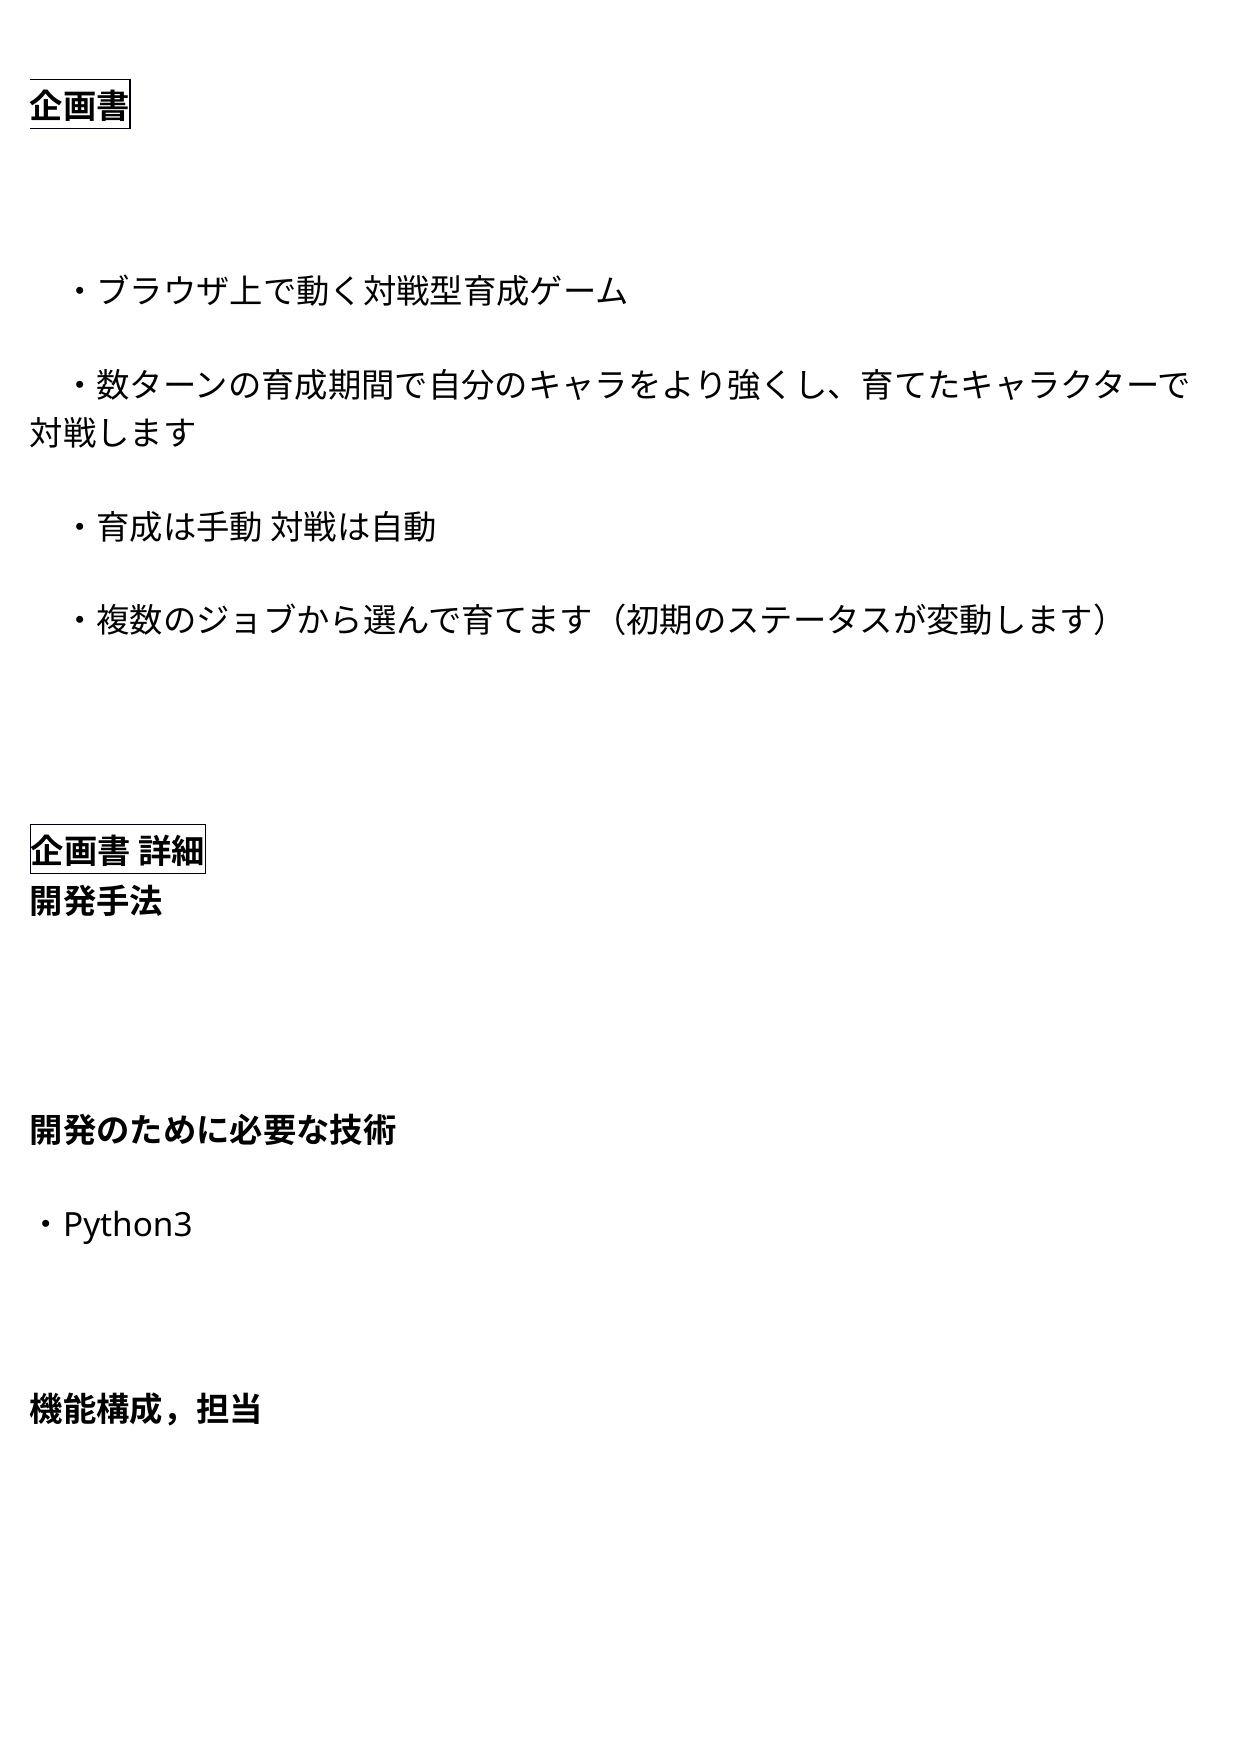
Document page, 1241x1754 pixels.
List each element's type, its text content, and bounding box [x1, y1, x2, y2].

text 開発のために必要な技術 [29, 1104, 1211, 1152]
text 機能構成，担当 [29, 1383, 1211, 1431]
text 企画書 [29, 80, 129, 129]
text [206, 824, 1211, 874]
text ・育成は手動 対戦は自動 [29, 501, 1211, 549]
text ・複数のジョブから選んで育てます（初期のステータスが変動します） [29, 594, 1211, 642]
text ・Python3 [29, 1198, 1211, 1246]
text [131, 78, 1211, 129]
text ・数ターンの育成期間で自分のキャラをより強くし、育てたキャラクターで対戦します [29, 359, 1211, 455]
text 企画書 詳細 [31, 825, 205, 873]
text 開発手法 [29, 874, 1211, 923]
text ・ブラウザ上で動く対戦型育成ゲーム [29, 265, 1211, 313]
